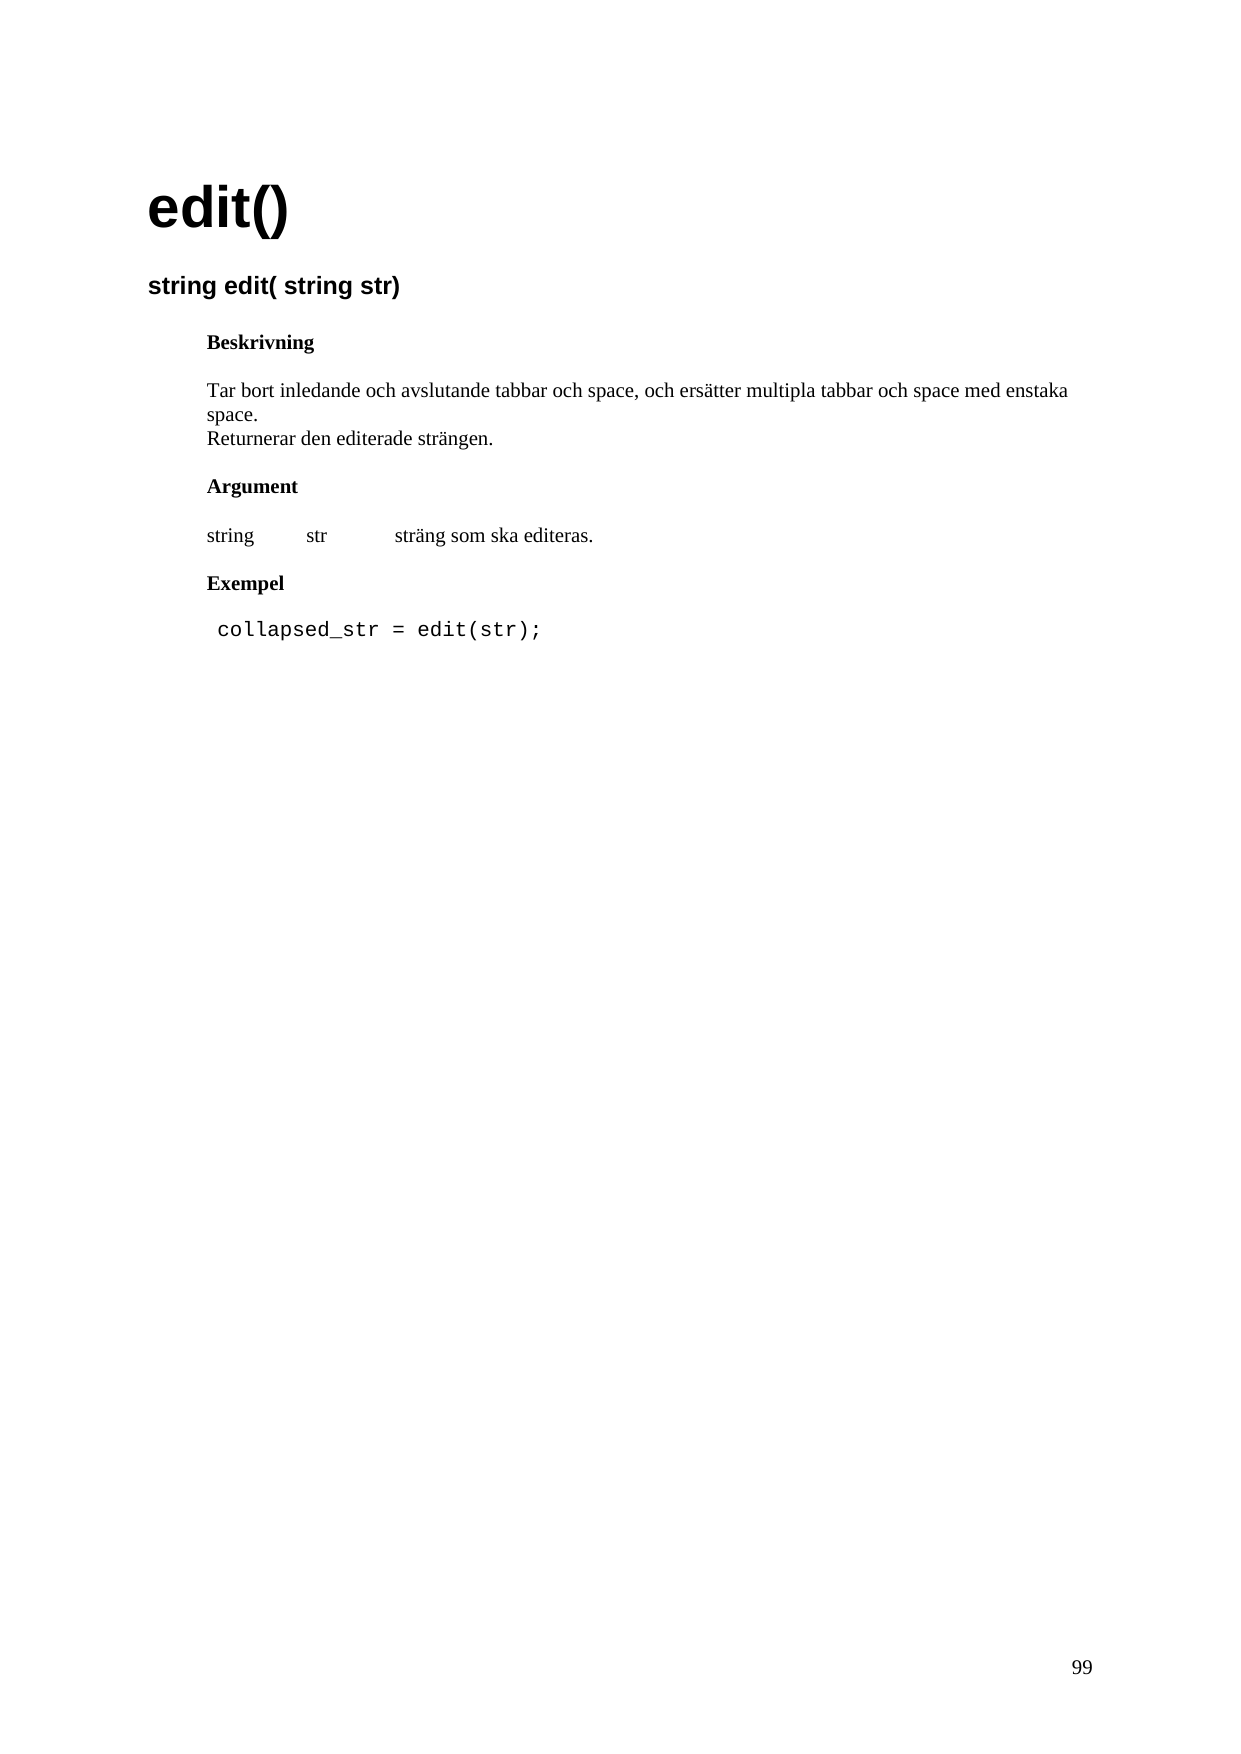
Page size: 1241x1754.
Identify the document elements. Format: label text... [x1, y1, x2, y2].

text Returnerar den editerade strängen. [207, 426, 1093, 450]
text Beskrivning [207, 330, 1093, 354]
subtitle edit() [148, 173, 1093, 240]
text collapsed_str = edit(str); [207, 619, 1093, 642]
text Tar bort inledande och avslutande tabbar och space, och ersätter multipla tabbar och space med enstaka space. [207, 378, 1093, 426]
text Argument [207, 474, 1093, 498]
subtitle string edit( string str) [148, 271, 1093, 300]
text Exempel [207, 571, 1093, 595]
text string str sträng som ska editeras. [207, 522, 1093, 547]
